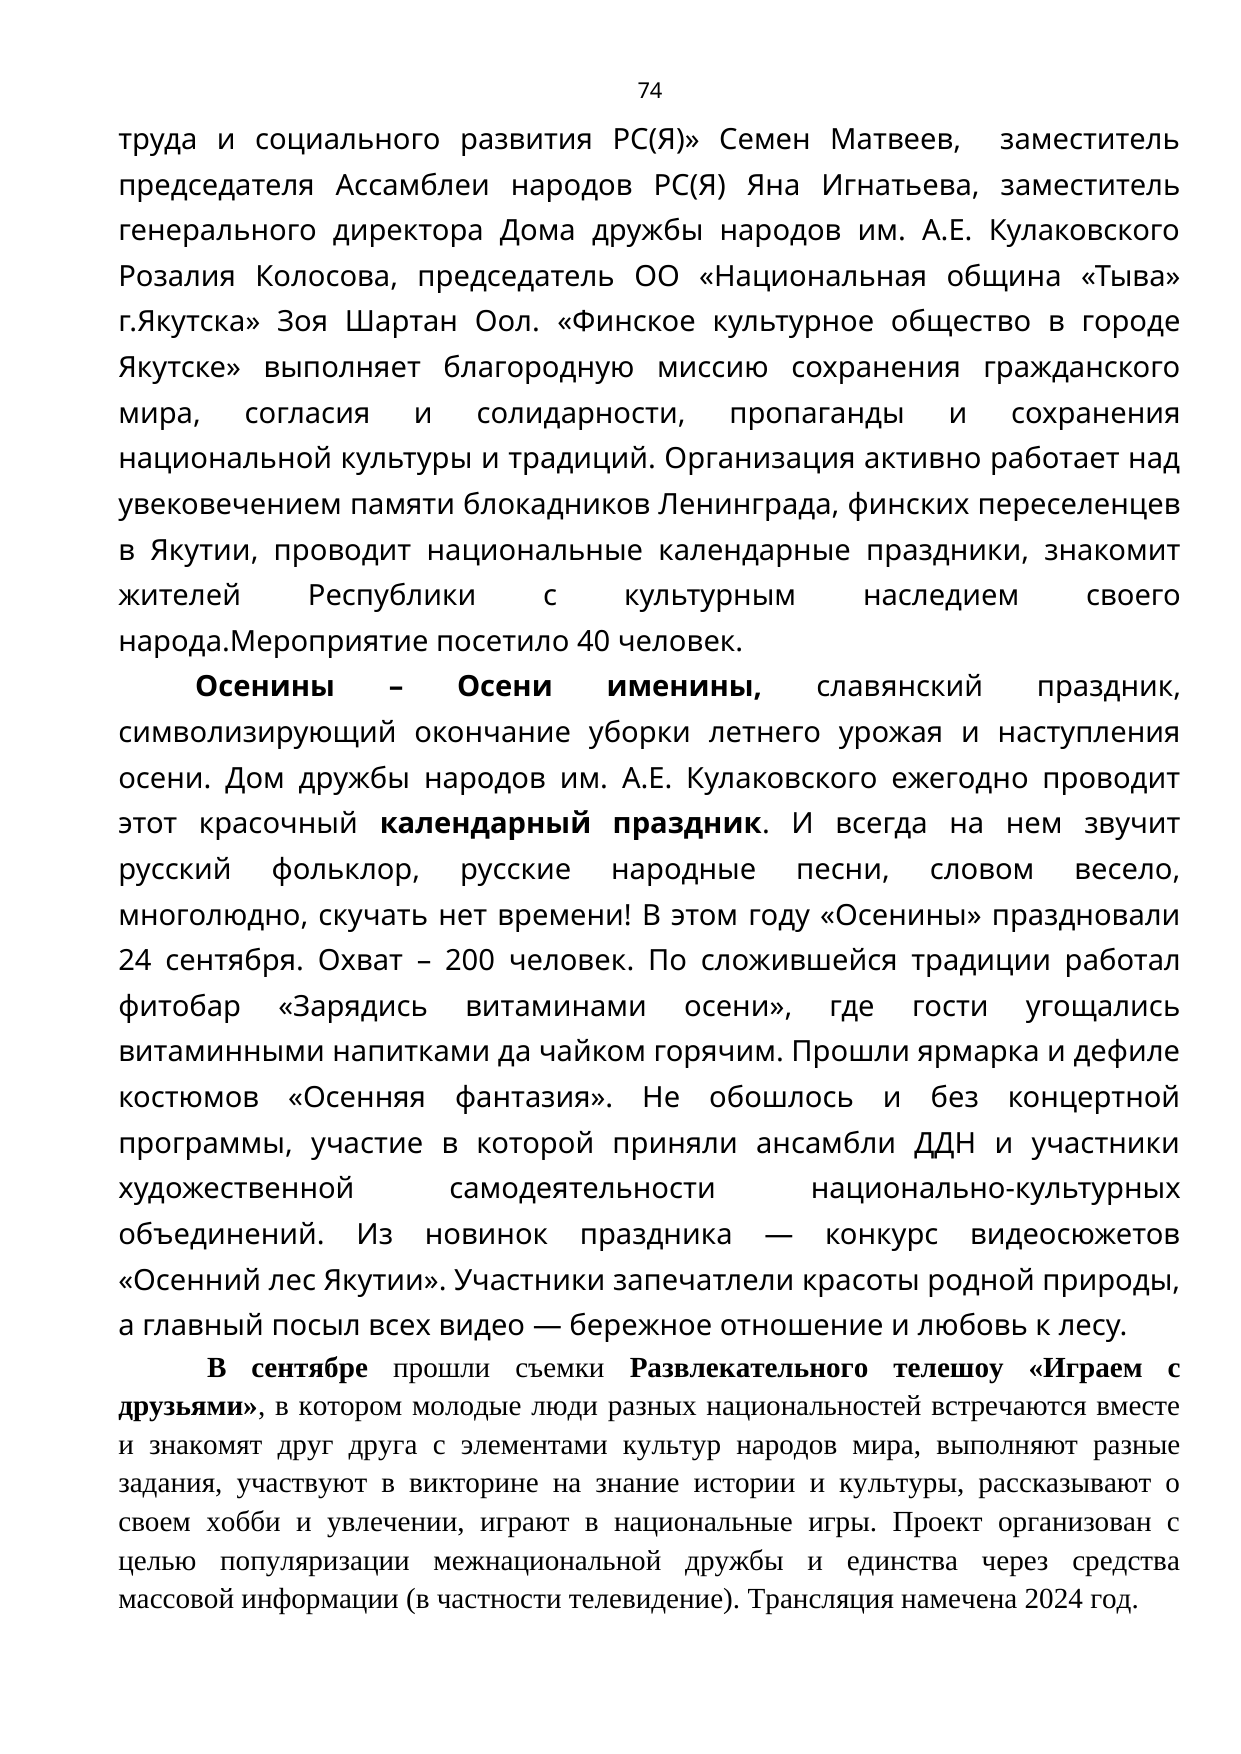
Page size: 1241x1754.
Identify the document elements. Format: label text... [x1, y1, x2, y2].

text В сентябре прошли съемки Развлекательного телешоу «Играем с друзьями», в котором молодые люди разных национальностей встречаются вместе и знакомят друг друга с элементами культур народов мира, выполняют разные задания, участвуют в викторине на знание истории и культуры, рассказывают о своем хобби и увлечении, играют в национальные игры. Проект организован с целью популяризации межнациональной дружбы и единства через средства массовой информации (в частности телевидение). Трансляция намечена 2024 год. [118, 1350, 1181, 1615]
text труда и социального развития РС(Я)» Семен Матвеев, заместитель председателя Ассамблеи народов РС(Я) Яна Игнатьева, заместитель генерального директора Дома дружбы народов им. А.Е. Кулаковского Розалия Колосова, председатель ОО «Национальная община «Тыва» г.Якутска» Зоя Шартан Оол. «Финское культурное общество в городе Якутске» выполняет благородную миссию сохранения гражданского мира, согласия и солидарности, пропаганды и сохранения национальной культуры и традиций. Организация активно работает над увековечением памяти блокадников Ленинграда, финских переселенцев в Якутии, проводит национальные календарные праздники, знакомит жителей Республики с культурным наследием своего народа.Мероприятие посетило 40 человек. [118, 118, 1181, 660]
text Осенины – Осени именины, славянский праздник, символизирующий окончание уборки летнего урожая и наступления осени. Дом дружбы народов им. А.Е. Кулаковского ежегодно проводит этот красочный календарный праздник. И всегда на нем звучит русский фольклор, русские народные песни, словом весело, многолюдно, скучать нет времени! В этом году «Осенины» праздновали 24 сентября. Охват – 200 человек. По сложившейся традиции работал фитобар «Зарядись витаминами осени», где гости угощались витаминными напитками да чайком горячим. Прошли ярмарка и дефиле костюмов «Осенняя фантазия». Не обошлось и без концертной программы, участие в которой приняли ансамбли ДДН и участники художественной самодеятельности национально-культурных объединений. Из новинок праздника — конкурс видеосюжетов «Осенний лес Якутии». Участники запечатлели красоты родной природы, а главный посыл всех видео — бережное отношение и любовь к лесу. [118, 666, 1181, 1344]
